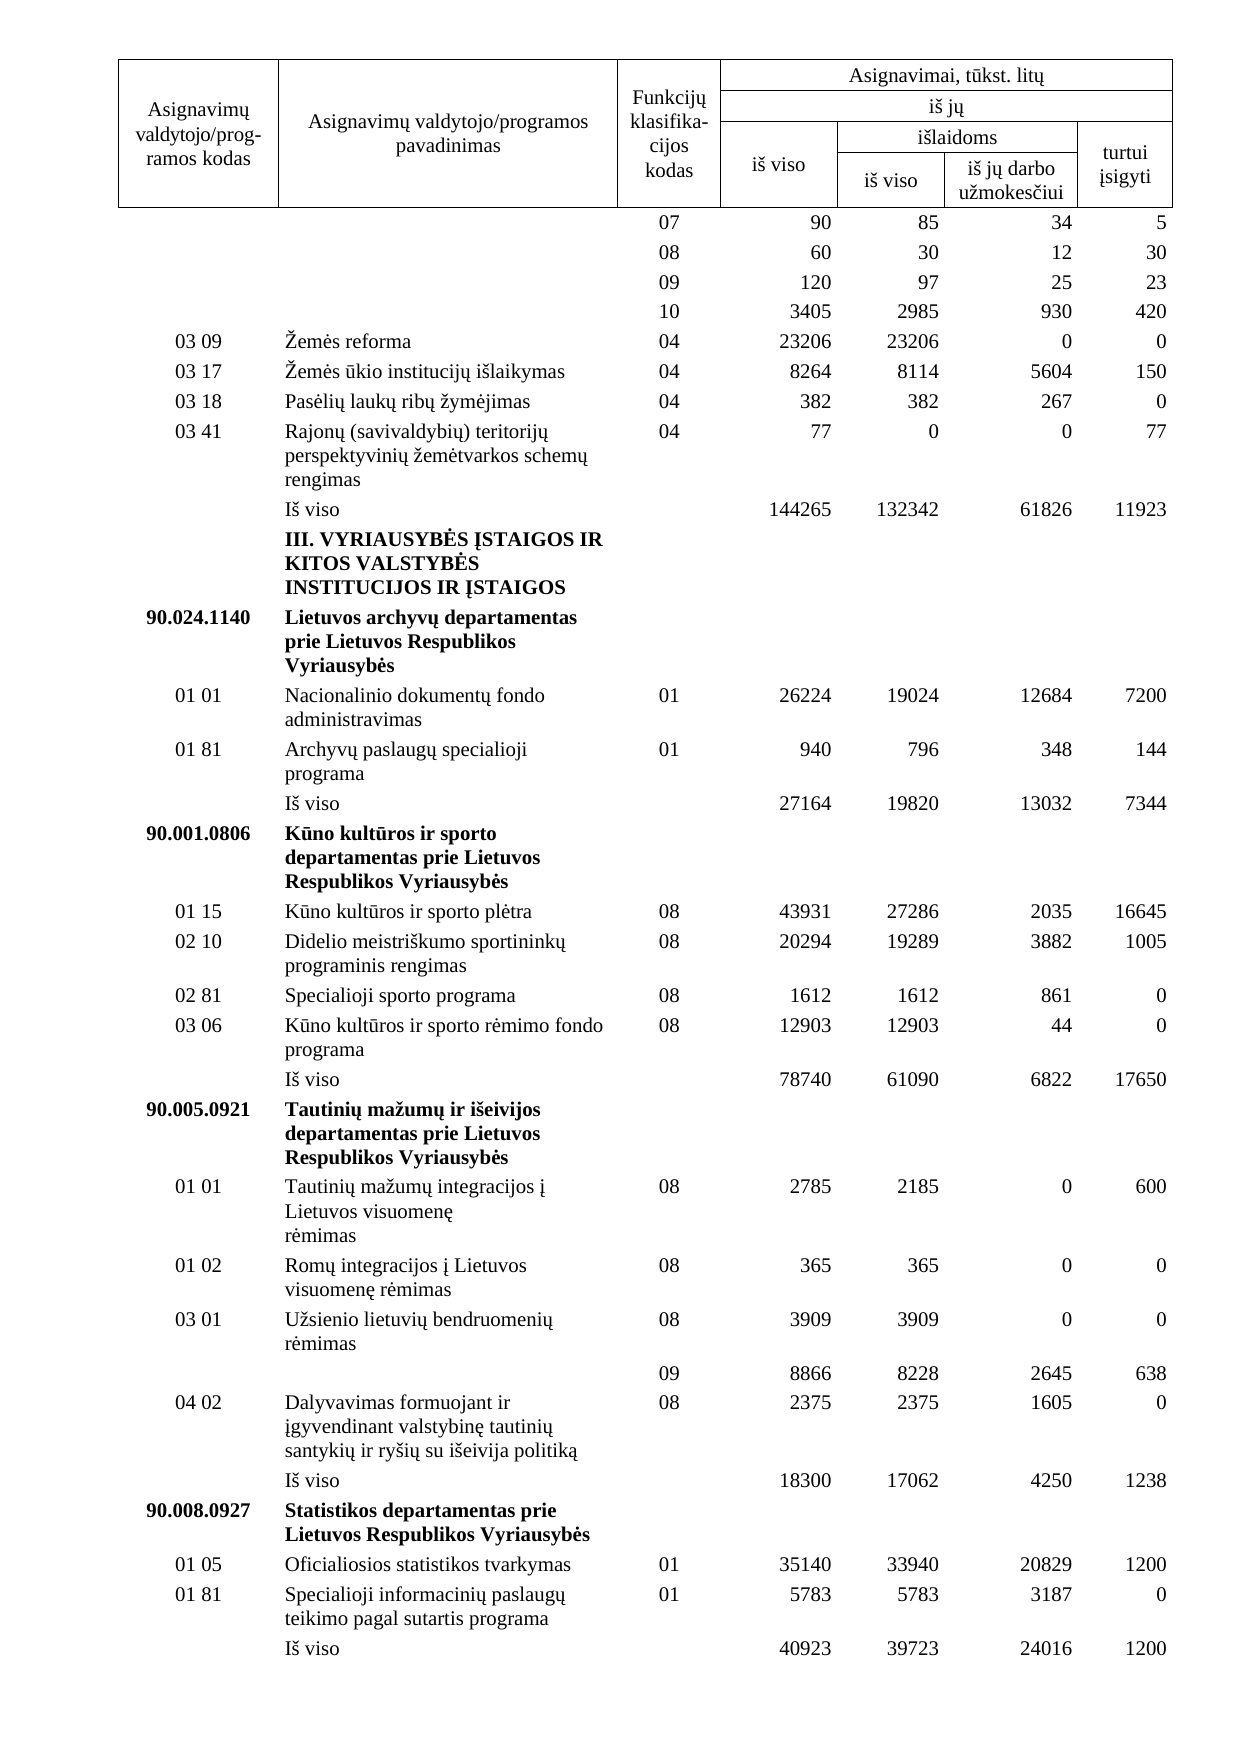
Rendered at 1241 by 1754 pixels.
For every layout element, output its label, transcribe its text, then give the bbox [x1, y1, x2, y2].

table_cell 796 [837, 734, 944, 788]
table_cell Iš viso [279, 1465, 618, 1495]
table_cell [118, 494, 278, 524]
table_cell iš viso [838, 153, 944, 207]
table_cell 24016 [945, 1633, 1078, 1663]
table_cell 3187 [945, 1579, 1078, 1633]
table_cell 0 [945, 1250, 1078, 1303]
table_cell 02 81 [118, 980, 278, 1010]
table_cell 90.001.0806 [118, 818, 278, 896]
table_cell 20829 [945, 1549, 1078, 1579]
table_cell [279, 267, 618, 297]
table_cell 01 [618, 680, 720, 734]
table_header Asignavimų valdytojo/programos pavadinimas [279, 60, 617, 207]
table_cell 04 [618, 386, 720, 416]
table_cell 2985 [837, 297, 944, 326]
table_cell [118, 524, 278, 602]
table_cell iš jų [721, 91, 1172, 121]
table_cell 08 [618, 237, 720, 267]
table_cell 2035 [945, 896, 1078, 926]
table_cell 08 [618, 1388, 720, 1465]
table_cell 08 [618, 1172, 720, 1249]
table_cell 25 [945, 267, 1078, 297]
table_cell [720, 602, 837, 680]
table_cell Specialioji sporto programa [279, 980, 618, 1010]
table_cell 0 [1078, 326, 1172, 356]
table_cell [618, 1633, 720, 1663]
table_cell [118, 267, 278, 297]
table_cell 08 [618, 896, 720, 926]
table_cell 90 [720, 208, 837, 237]
table_cell [837, 602, 944, 680]
table_cell 39723 [837, 1633, 944, 1663]
table_cell [279, 1358, 618, 1387]
table_cell Archyvų paslaugų specialioji programa [279, 734, 618, 788]
table_cell Rajonų (savivaldybių) teritorijų perspektyvinių žemėtvarkos schemų rengimas [279, 416, 618, 494]
table_cell Tautinių mažumų ir išeivijos departamentas prie Lietuvos Respublikos Vyriausybės [279, 1094, 618, 1172]
table_cell 09 [618, 1358, 720, 1387]
table_cell 01 [618, 734, 720, 788]
table_cell Romų integracijos į Lietuvos visuomenę rėmimas [279, 1250, 618, 1303]
table_cell 3405 [720, 297, 837, 326]
table_cell 3909 [837, 1304, 944, 1357]
table_cell 19024 [837, 680, 944, 734]
table_cell 01 81 [118, 734, 278, 788]
table_cell 8114 [837, 356, 944, 386]
table_cell 0 [1078, 1010, 1172, 1064]
table_cell 144265 [720, 494, 837, 524]
table_cell Lietuvos archyvų departamentas prie Lietuvos Respublikos Vyriausybės [279, 602, 618, 680]
table_cell Tautinių mažumų integracijos į Lietuvos visuomenę rėmimas [279, 1172, 618, 1249]
table_cell [618, 1064, 720, 1093]
table_cell 77 [720, 416, 837, 494]
table_cell [118, 788, 278, 818]
table_cell 01 02 [118, 1250, 278, 1303]
table_cell 5783 [837, 1579, 944, 1633]
table_cell 3909 [720, 1304, 837, 1357]
table_cell 35140 [720, 1549, 837, 1579]
table_cell 97 [837, 267, 944, 297]
table_cell Pasėlių laukų ribų žymėjimas [279, 386, 618, 416]
table_cell 420 [1078, 297, 1172, 326]
table_cell [118, 1465, 278, 1495]
table_cell iš viso [721, 122, 837, 207]
table_cell 5604 [945, 356, 1078, 386]
table_cell 43931 [720, 896, 837, 926]
table_cell 61826 [945, 494, 1078, 524]
table_cell Didelio meistriškumo sportininkų programinis rengimas [279, 926, 618, 980]
table_cell 1200 [1078, 1549, 1172, 1579]
table_cell 03 41 [118, 416, 278, 494]
table_cell [618, 818, 720, 896]
table_cell [1078, 602, 1172, 680]
table_cell 34 [945, 208, 1078, 237]
table_cell Nacionalinio dokumentų fondo administravimas [279, 680, 618, 734]
table_cell 40923 [720, 1633, 837, 1663]
table_cell [720, 818, 837, 896]
table_cell 07 [618, 208, 720, 237]
table_cell 12 [945, 237, 1078, 267]
table_cell [118, 237, 278, 267]
table_cell 08 [618, 980, 720, 1010]
table_cell 6822 [945, 1064, 1078, 1093]
table_cell 04 02 [118, 1388, 278, 1465]
table_cell 01 81 [118, 1579, 278, 1633]
table_cell Iš viso [279, 1633, 618, 1663]
table_cell 04 [618, 416, 720, 494]
table_cell 04 [618, 326, 720, 356]
table_cell 30 [1078, 237, 1172, 267]
table_cell [720, 1094, 837, 1172]
table_cell [279, 237, 618, 267]
table_cell 16645 [1078, 896, 1172, 926]
table_cell 61090 [837, 1064, 944, 1093]
table_cell 1612 [837, 980, 944, 1010]
table_cell 03 17 [118, 356, 278, 386]
table_cell 600 [1078, 1172, 1172, 1249]
table_cell [279, 208, 618, 237]
table_cell 01 01 [118, 680, 278, 734]
table_cell 13032 [945, 788, 1078, 818]
table_cell 23206 [720, 326, 837, 356]
table_cell 382 [720, 386, 837, 416]
table_cell [945, 524, 1078, 602]
table_cell [618, 524, 720, 602]
table_cell 08 [618, 926, 720, 980]
table_cell 30 [837, 237, 944, 267]
table_cell 2645 [945, 1358, 1078, 1387]
table_cell 78740 [720, 1064, 837, 1093]
table_cell [118, 1633, 278, 1663]
table_cell 17650 [1078, 1064, 1172, 1093]
table_cell 1005 [1078, 926, 1172, 980]
table_cell [1078, 1495, 1172, 1549]
table_cell Kūno kultūros ir sporto rėmimo fondo programa [279, 1010, 618, 1064]
table_cell [1078, 1094, 1172, 1172]
table_cell Užsienio lietuvių bendruomenių rėmimas [279, 1304, 618, 1357]
table_cell 0 [837, 416, 944, 494]
table_cell 365 [837, 1250, 944, 1303]
table_cell 2785 [720, 1172, 837, 1249]
table_cell [279, 297, 618, 326]
table_cell 0 [1078, 1579, 1172, 1633]
table_cell 23206 [837, 326, 944, 356]
table_cell [118, 208, 278, 237]
table_cell 0 [945, 326, 1078, 356]
table_cell Kūno kultūros ir sporto plėtra [279, 896, 618, 926]
table_cell [945, 602, 1078, 680]
table_cell 01 01 [118, 1172, 278, 1249]
table_cell 01 [618, 1579, 720, 1633]
table_cell [720, 1495, 837, 1549]
table_cell 7344 [1078, 788, 1172, 818]
table_header Asignavimų valdytojo/prog-ramos kodas [119, 60, 278, 207]
table_cell 0 [945, 1172, 1078, 1249]
table_cell 2375 [837, 1388, 944, 1465]
table_cell Žemės ūkio institucijų išlaikymas [279, 356, 618, 386]
table_cell 5 [1078, 208, 1172, 237]
table_cell [118, 1064, 278, 1093]
table_cell [837, 524, 944, 602]
table_cell 2375 [720, 1388, 837, 1465]
table_cell 120 [720, 267, 837, 297]
table_cell Statistikos departamentas prie Lietuvos Respublikos Vyriausybės [279, 1495, 618, 1549]
table_cell [837, 818, 944, 896]
table_cell 03 18 [118, 386, 278, 416]
table_cell 150 [1078, 356, 1172, 386]
table_cell išlaidoms [838, 122, 1077, 152]
table_cell Dalyvavimas formuojant ir įgyvendinant valstybinę tautinių santykių ir ryšių su išeivija politiką [279, 1388, 618, 1465]
table_cell 12903 [720, 1010, 837, 1064]
table_cell [837, 1495, 944, 1549]
table_cell 365 [720, 1250, 837, 1303]
table_cell 90.005.0921 [118, 1094, 278, 1172]
table_cell 8866 [720, 1358, 837, 1387]
table_cell 10 [618, 297, 720, 326]
table_cell iš jų darbo užmokesčiui [945, 153, 1077, 207]
table_cell 27286 [837, 896, 944, 926]
table_cell 638 [1078, 1358, 1172, 1387]
table_cell Iš viso [279, 1064, 618, 1093]
table_cell 04 [618, 356, 720, 386]
table_cell 18300 [720, 1465, 837, 1495]
table_cell 03 01 [118, 1304, 278, 1357]
table_cell 0 [1078, 1304, 1172, 1357]
table_cell 11923 [1078, 494, 1172, 524]
table_cell 09 [618, 267, 720, 297]
table_cell 0 [1078, 386, 1172, 416]
table_cell III. VYRIAUSYBĖS ĮSTAIGOS IR KITOS VALSTYBĖS INSTITUCIJOS IR ĮSTAIGOS [279, 524, 618, 602]
table_cell 01 [618, 1549, 720, 1579]
table_cell [118, 1358, 278, 1387]
table_cell 1605 [945, 1388, 1078, 1465]
table_cell [618, 602, 720, 680]
table_cell 861 [945, 980, 1078, 1010]
table_cell Iš viso [279, 494, 618, 524]
table_cell [618, 1495, 720, 1549]
table_cell 23 [1078, 267, 1172, 297]
table_cell 940 [720, 734, 837, 788]
table_cell 17062 [837, 1465, 944, 1495]
table_cell 01 05 [118, 1549, 278, 1579]
table_header Asignavimai, tūkst. litų [721, 60, 1172, 90]
table_cell 7200 [1078, 680, 1172, 734]
table_cell 12903 [837, 1010, 944, 1064]
table_cell 20294 [720, 926, 837, 980]
table_cell Oficialiosios statistikos tvarkymas [279, 1549, 618, 1579]
table_cell 90.024.1140 [118, 602, 278, 680]
table_header Funkcijų klasifika-cijos kodas [618, 60, 720, 207]
table_cell 0 [945, 416, 1078, 494]
table_cell 08 [618, 1250, 720, 1303]
table_cell Žemės reforma [279, 326, 618, 356]
table_cell 19820 [837, 788, 944, 818]
table_cell [118, 297, 278, 326]
table_cell [945, 1094, 1078, 1172]
table_cell 85 [837, 208, 944, 237]
table_cell 8264 [720, 356, 837, 386]
table_cell 03 06 [118, 1010, 278, 1064]
table_cell [618, 1094, 720, 1172]
table_cell [618, 788, 720, 818]
table_cell 26224 [720, 680, 837, 734]
table_cell Specialioji informacinių paslaugų teikimo pagal sutartis programa [279, 1579, 618, 1633]
table_cell 144 [1078, 734, 1172, 788]
table_cell 4250 [945, 1465, 1078, 1495]
table_cell 02 10 [118, 926, 278, 980]
table_cell 0 [1078, 1388, 1172, 1465]
table_cell [618, 494, 720, 524]
table_cell 1200 [1078, 1633, 1172, 1663]
table_cell [837, 1094, 944, 1172]
table_cell 0 [945, 1304, 1078, 1357]
table_cell 0 [1078, 1250, 1172, 1303]
table_cell 5783 [720, 1579, 837, 1633]
table_cell 12684 [945, 680, 1078, 734]
table_cell [1078, 524, 1172, 602]
table_cell 0 [1078, 980, 1172, 1010]
table_cell 60 [720, 237, 837, 267]
table_cell 01 15 [118, 896, 278, 926]
table_cell 44 [945, 1010, 1078, 1064]
table_cell 348 [945, 734, 1078, 788]
table_cell 132342 [837, 494, 944, 524]
table_cell [720, 524, 837, 602]
table_cell 27164 [720, 788, 837, 818]
table_cell 08 [618, 1304, 720, 1357]
table_cell 267 [945, 386, 1078, 416]
table_cell [1078, 818, 1172, 896]
table_cell 2185 [837, 1172, 944, 1249]
table_cell 77 [1078, 416, 1172, 494]
table_cell 33940 [837, 1549, 944, 1579]
table_cell 1612 [720, 980, 837, 1010]
table_cell Iš viso [279, 788, 618, 818]
table_cell 08 [618, 1010, 720, 1064]
table_cell [945, 818, 1078, 896]
table_cell 8228 [837, 1358, 944, 1387]
table_cell 382 [837, 386, 944, 416]
table_cell [945, 1495, 1078, 1549]
table_cell 03 09 [118, 326, 278, 356]
table_cell [618, 1465, 720, 1495]
table_cell 1238 [1078, 1465, 1172, 1495]
table_cell 19289 [837, 926, 944, 980]
table_cell turtui įsigyti [1078, 122, 1172, 207]
table_cell Kūno kultūros ir sporto departamentas prie Lietuvos Respublikos Vyriausybės [279, 818, 618, 896]
table_cell 3882 [945, 926, 1078, 980]
table_cell 90.008.0927 [118, 1495, 278, 1549]
table_cell 930 [945, 297, 1078, 326]
